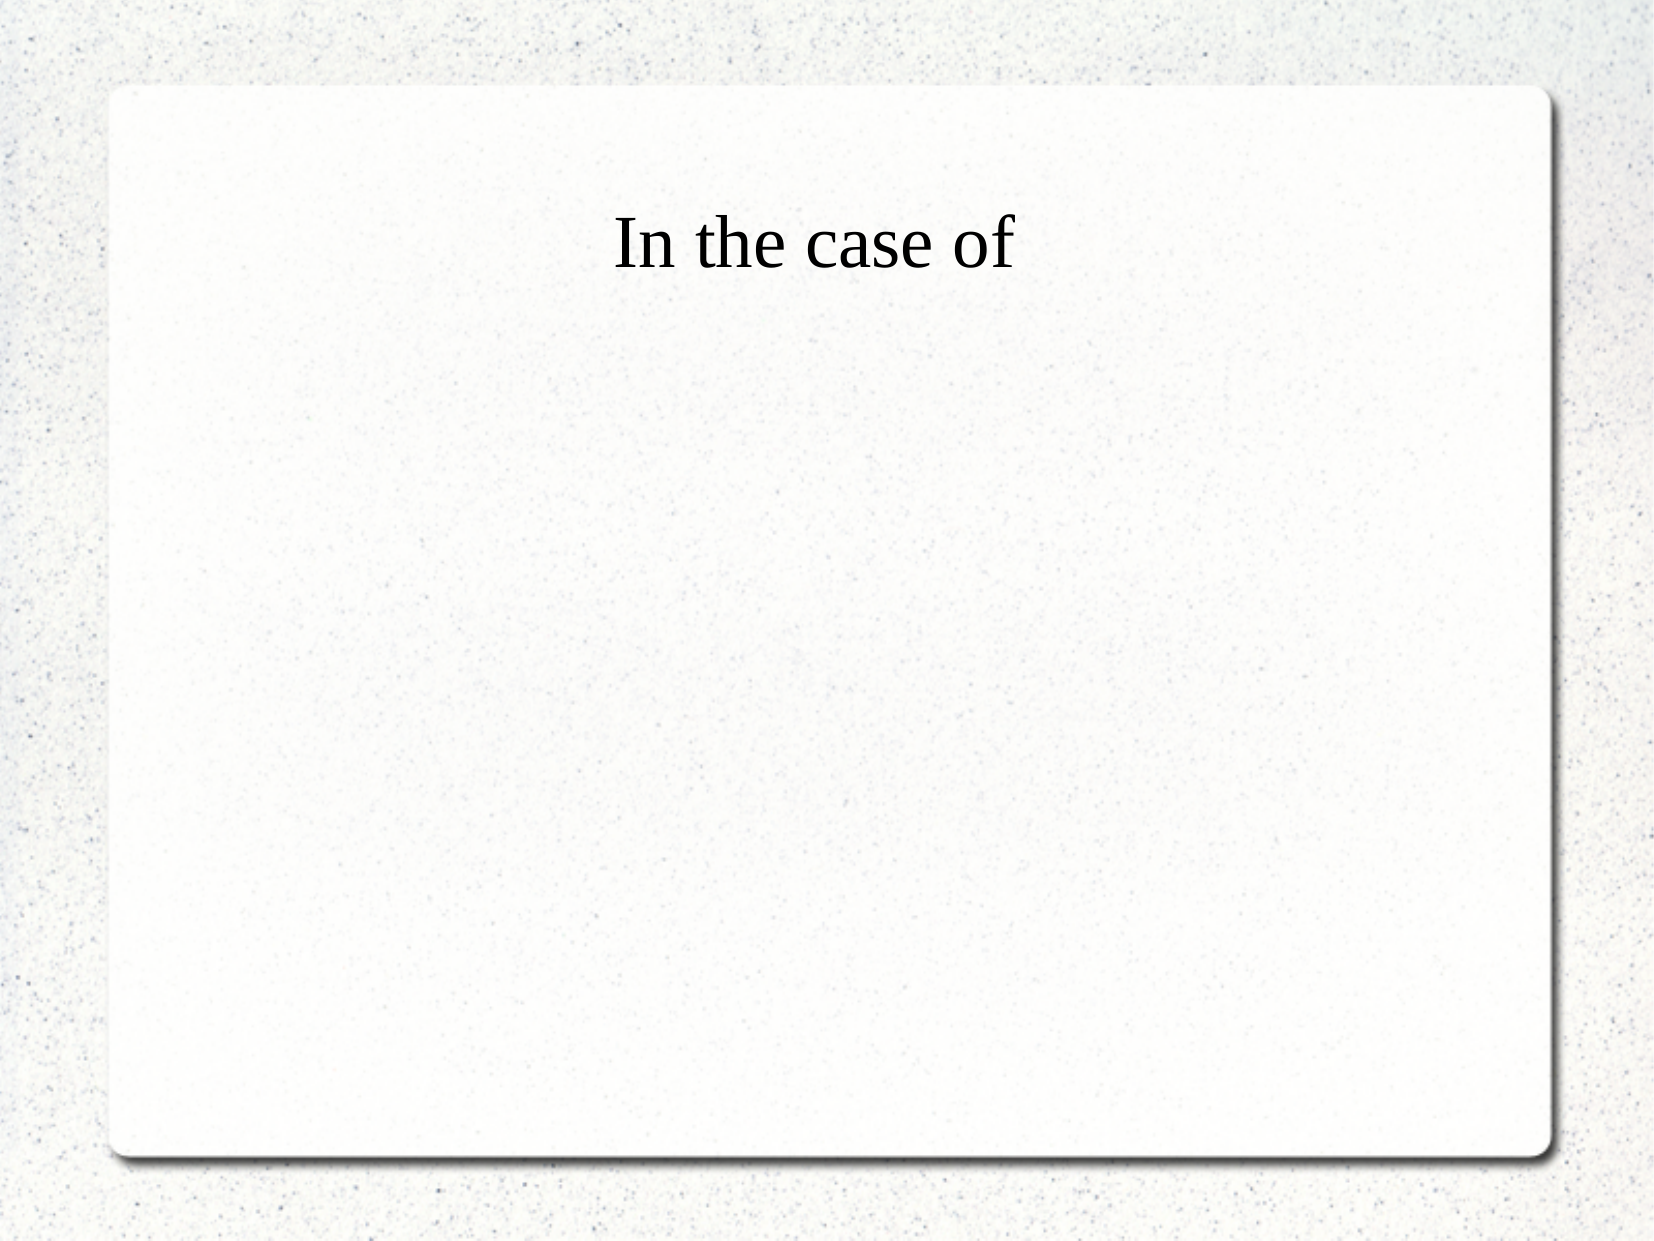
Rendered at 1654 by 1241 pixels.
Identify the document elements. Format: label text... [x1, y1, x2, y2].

picture [0, 0, 1654, 1241]
subtitle In the case of [145, 201, 1504, 948]
